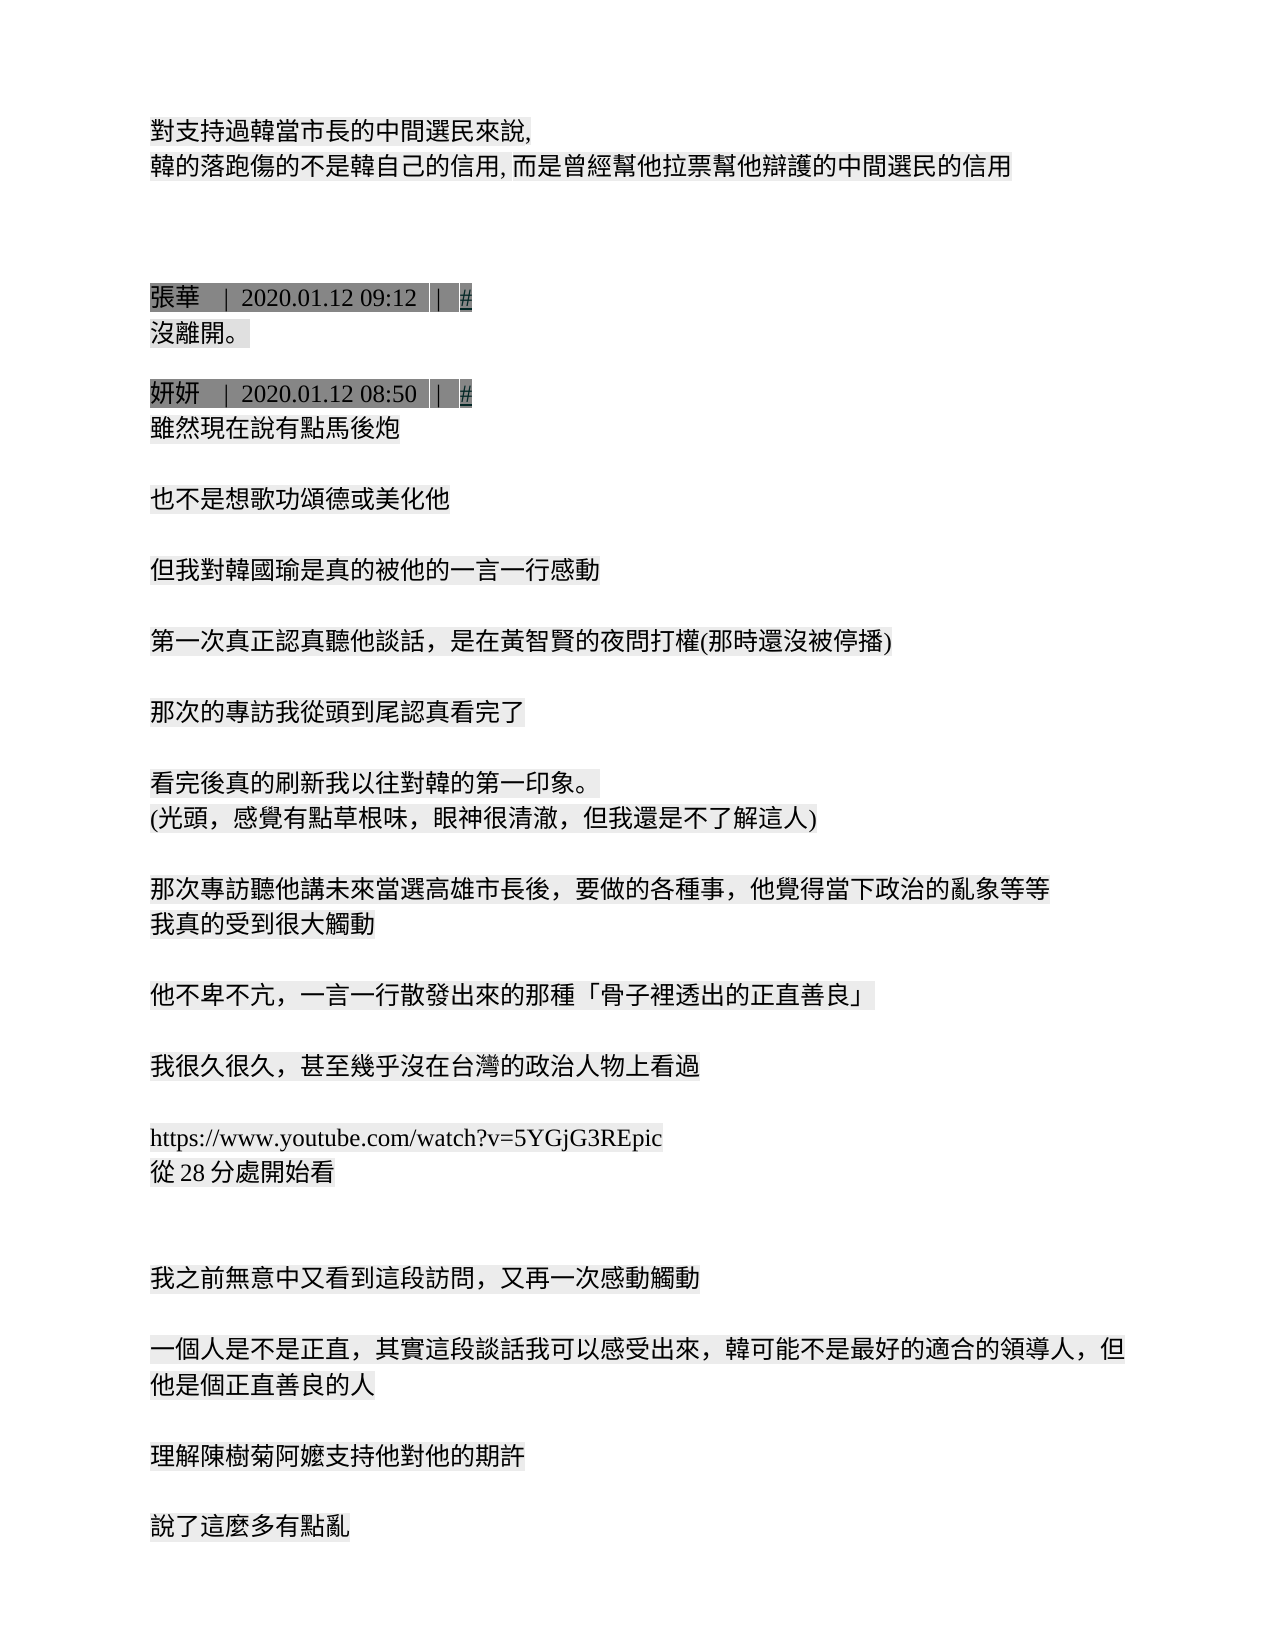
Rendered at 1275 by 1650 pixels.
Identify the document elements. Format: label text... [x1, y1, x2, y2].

text 沒離開。 [150, 312, 1125, 348]
text 對支持過韓當市長的中間選民來說, 韓的落跑傷的不是韓自己的信用, 而是曾經幫他拉票幫他辯護的中間選民的信用 [150, 75, 1125, 252]
text 妍妍 | 2020.01.12 08:50 | # [150, 373, 1125, 408]
text 張華 | 2020.01.12 09:12 | # [150, 277, 1125, 312]
text 雖然現在說有點馬後炮 也不是想歌功頌德或美化他 但我對韓國瑜是真的被他的一言一行感動 第一次真正認真聽他談話，是在黃智賢的夜問打權(那時還沒被停播) 那次的專訪我從頭到尾認真看完了 看完後真的刷新我以往對韓的第一印象。 (光頭，感覺有點草根味，眼神很清澈，但我還是不了解這人) 那次專訪聽他講未來當選高雄市長後，要做的各種事，他覺得當下政治的亂象等等 我真的受到很大觸動 他不卑不亢，一言一行散發出來的那種「骨子裡透出的正直善良」 我很久很久，甚至幾乎沒在台灣的政治人物上看過 https://www.youtube.com/watch?v=5YGjG3REpic 從28分處開始看 我之前無意中又看到這段訪問，又再一次感動觸動 一個人是不是正直，其實這段談話我可以感受出來，韓可能不是最好的適合的領導人，但他是個正直善良的人 理解陳樹菊阿嬤支持他對他的期許 說了這麼多有點亂 [150, 408, 1125, 1542]
